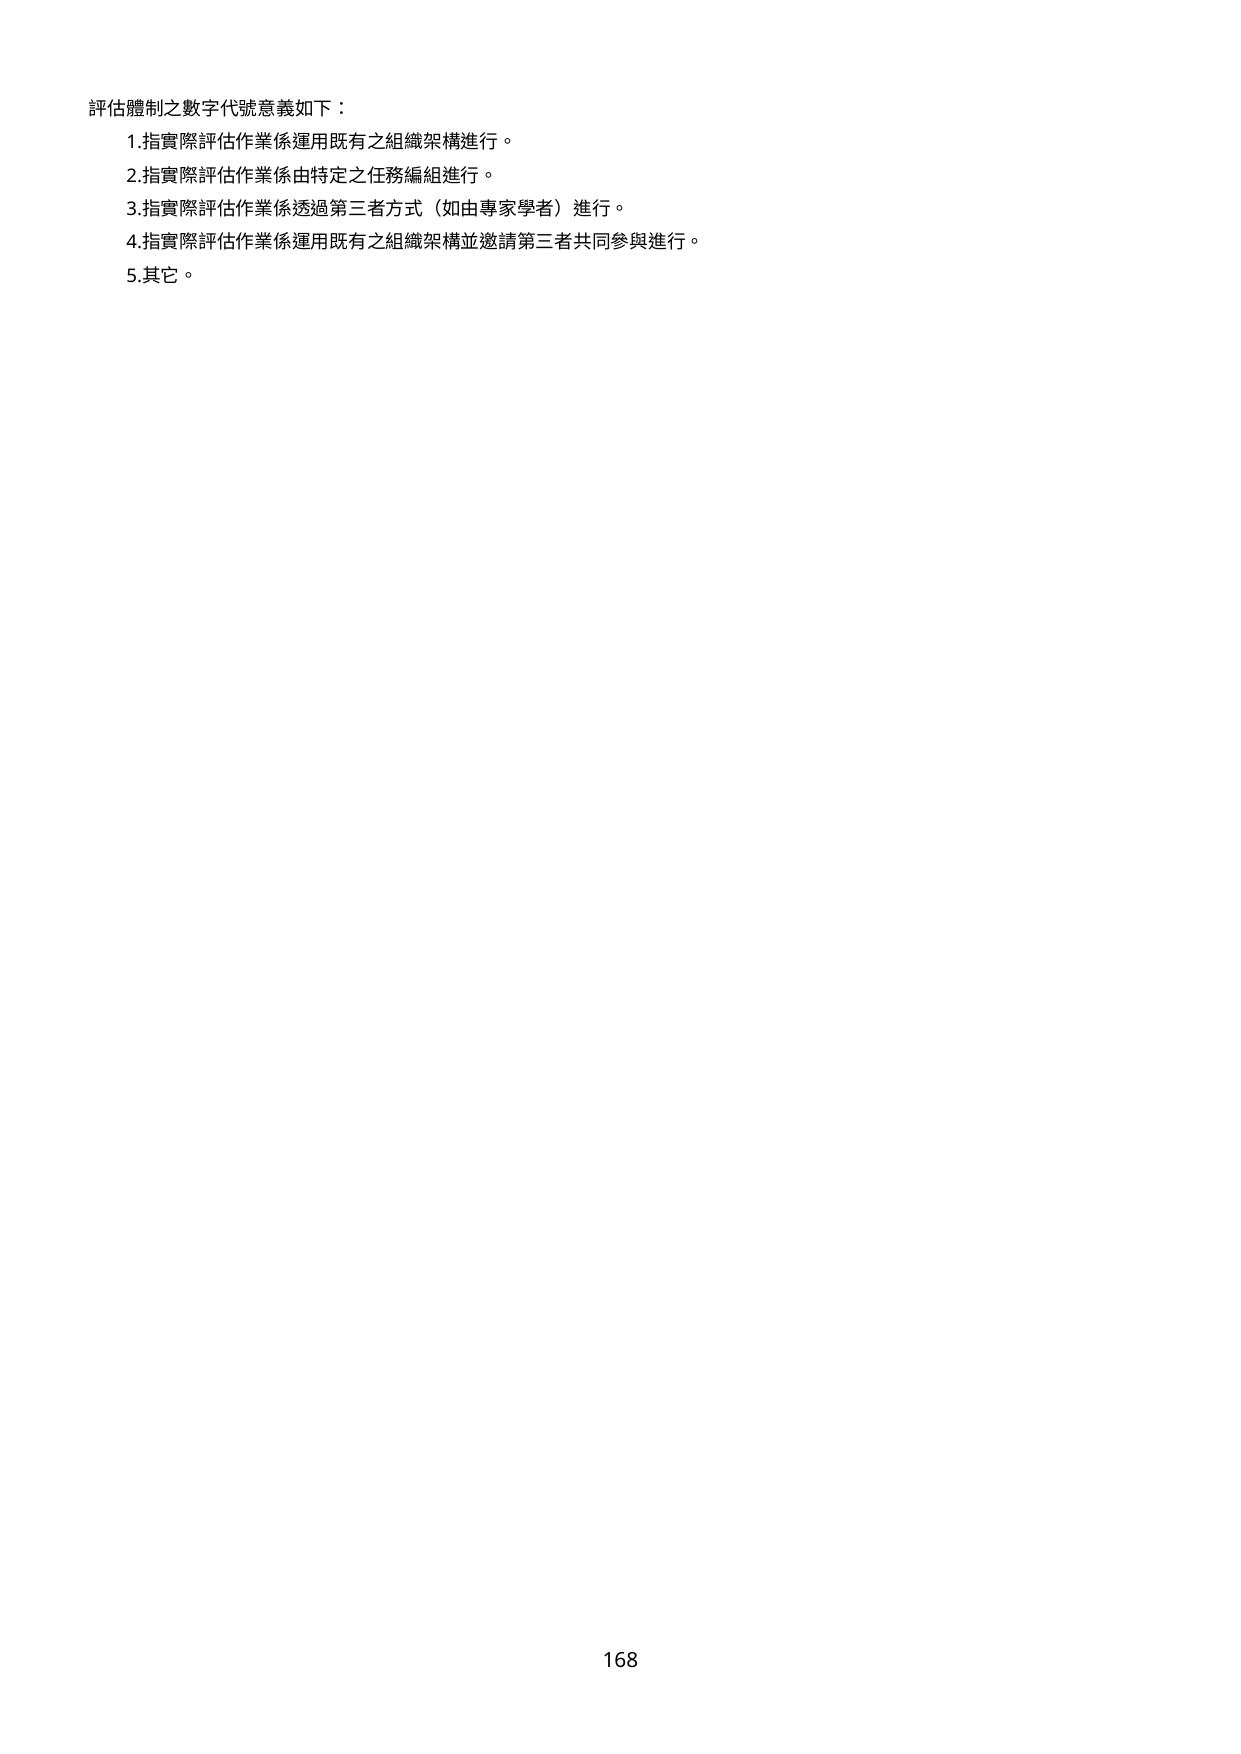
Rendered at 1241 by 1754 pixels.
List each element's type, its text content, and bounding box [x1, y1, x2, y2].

text 評估體制之數字代號意義如下： [89, 89, 1152, 122]
text 2.指實際評估作業係由特定之任務編組進行。 [89, 155, 1152, 189]
text 3.指實際評估作業係透過第三者方式（如由專家學者）進行。 [89, 189, 1152, 222]
text 5.其它。 [89, 255, 1152, 289]
text 4.指實際評估作業係運用既有之組織架構並邀請第三者共同參與進行。 [89, 222, 1152, 255]
text 1.指實際評估作業係運用既有之組織架構進行。 [89, 122, 1152, 155]
